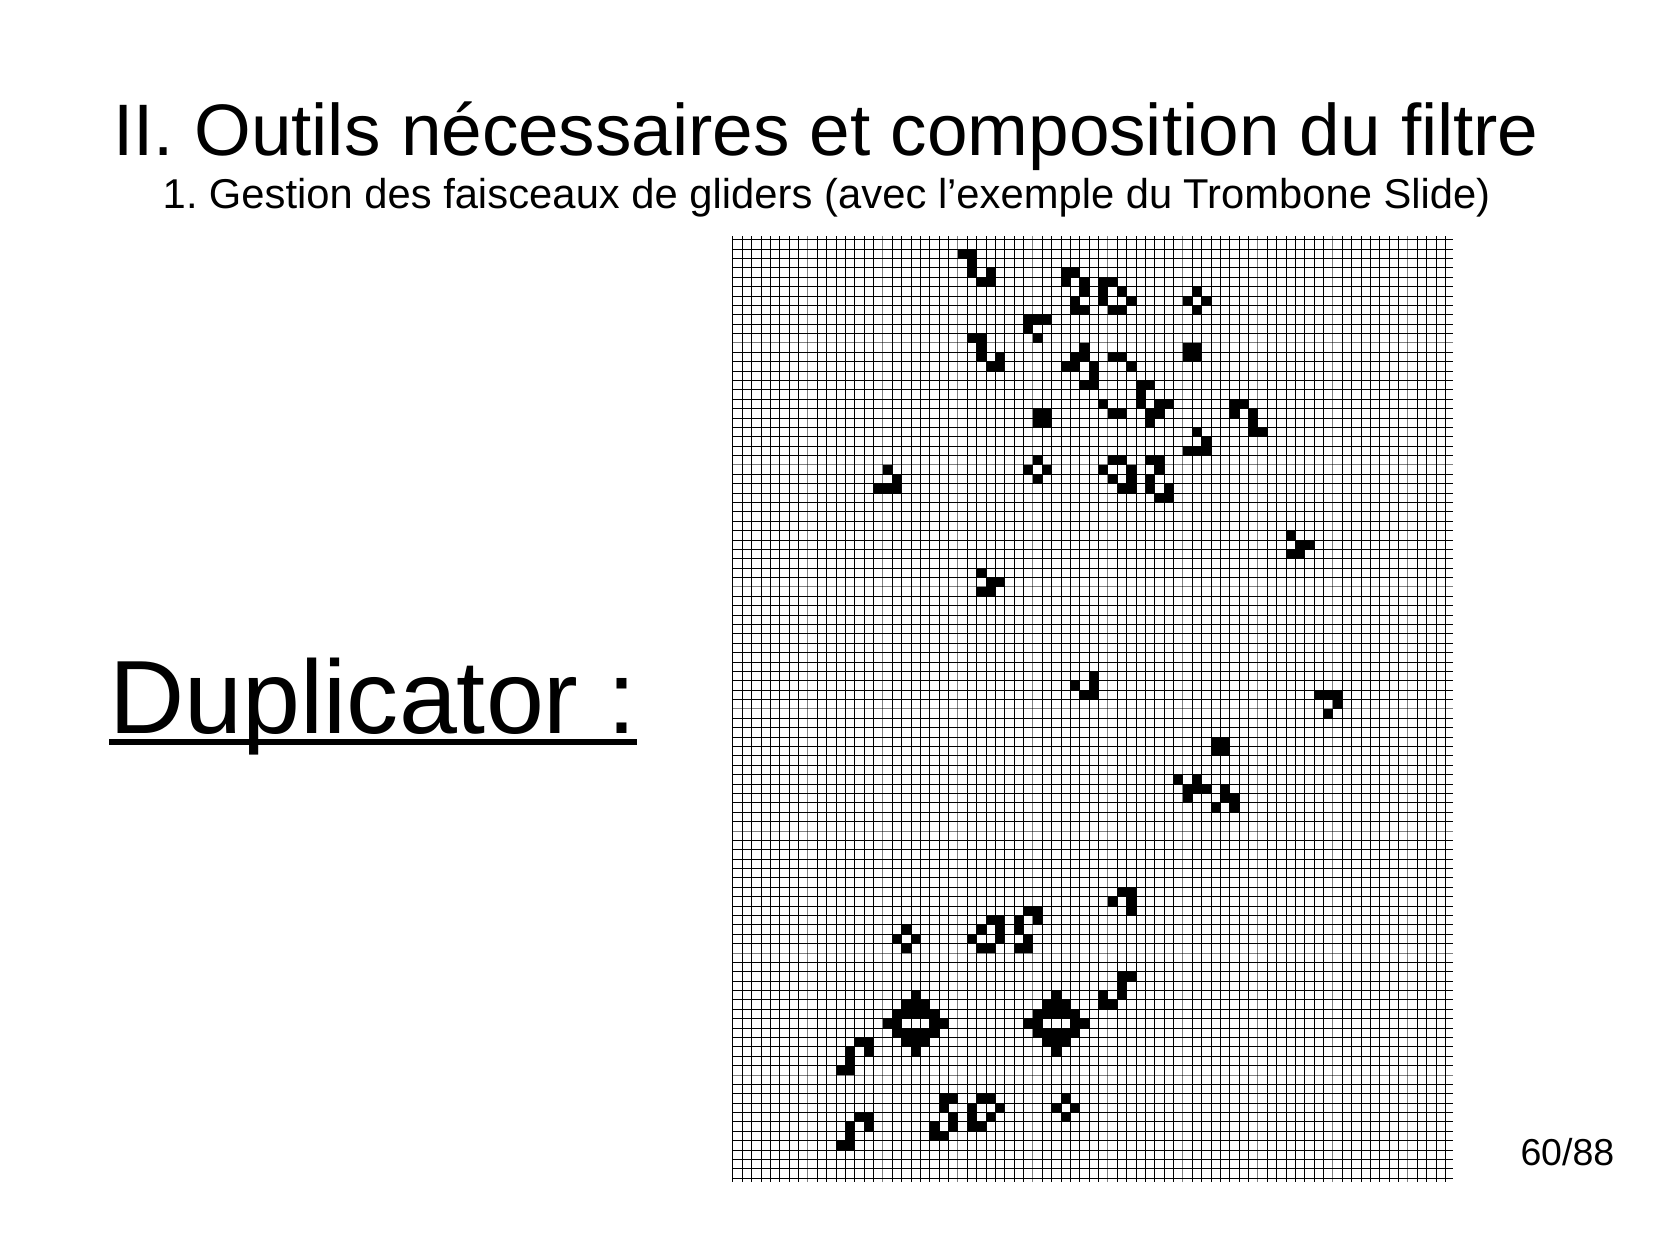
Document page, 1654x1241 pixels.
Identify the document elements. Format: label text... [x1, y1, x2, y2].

picture [732, 236, 1453, 1182]
text_box <number>/88 [1505, 1124, 1654, 1182]
title II. Outils nécessaires et composition du filtre 1. Gestion des faisceaux de gliders (avec l’exemple du Trombone Slide) [82, 49, 1571, 257]
text_box Duplicator : [94, 631, 652, 763]
